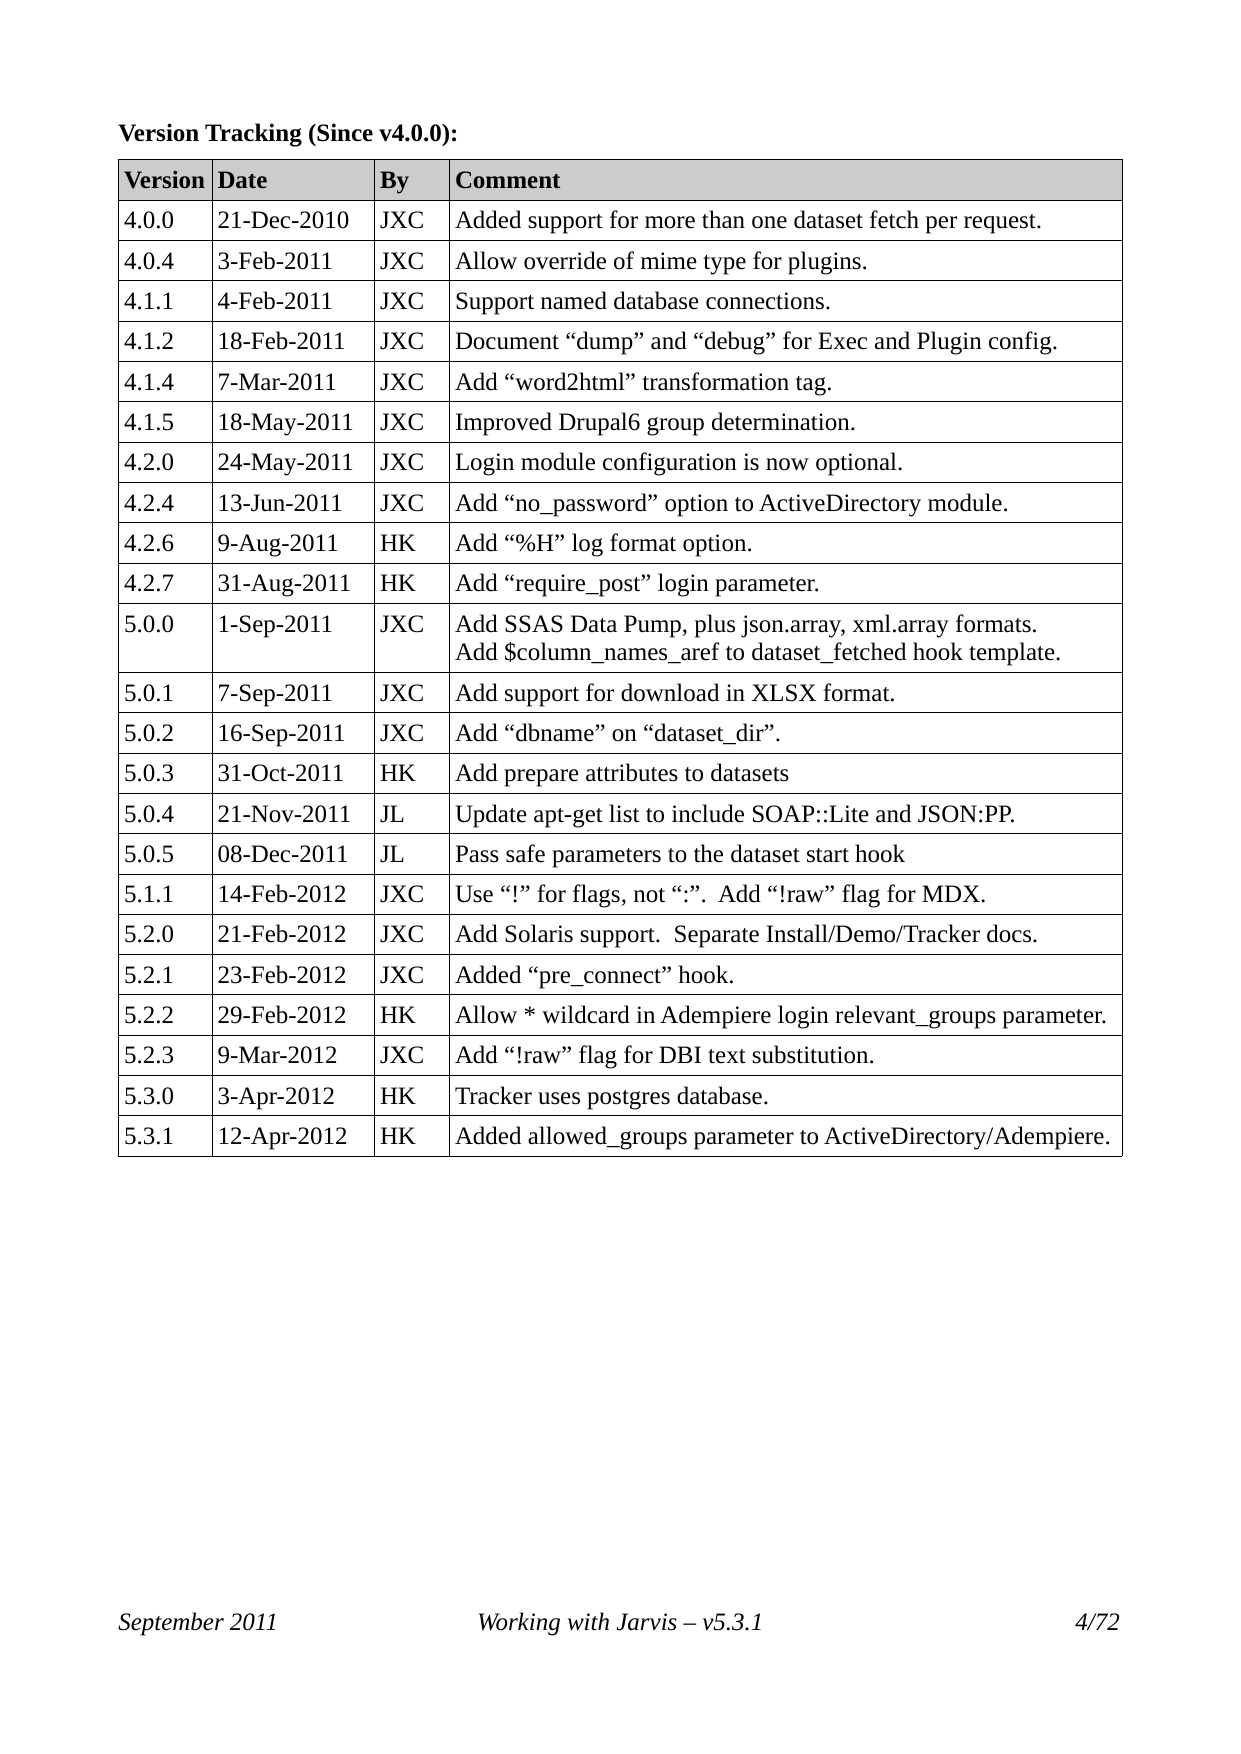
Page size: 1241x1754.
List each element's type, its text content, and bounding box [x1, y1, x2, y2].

table_cell Allow * wildcard in Adempiere login relevant_groups parameter. [450, 995, 1122, 1035]
table_cell Allow override of mime type for plugins. [450, 241, 1122, 280]
table_cell 12-Apr-2012 [213, 1116, 374, 1156]
table_cell 5.0.4 [119, 794, 212, 833]
table_cell JXC [375, 201, 449, 240]
table_cell JXC [375, 713, 449, 752]
table_cell 3-Apr-2012 [213, 1076, 374, 1115]
table_cell 5.3.0 [119, 1076, 212, 1115]
table_cell HK [375, 754, 449, 793]
table_cell Tracker uses postgres database. [450, 1076, 1122, 1115]
table_cell 5.0.0 [119, 604, 212, 672]
table_cell 18-Feb-2011 [213, 322, 374, 361]
table_cell 4.2.6 [119, 523, 212, 562]
table_cell 4.1.1 [119, 281, 212, 321]
table_cell JXC [375, 604, 449, 672]
table_cell Add “!raw” flag for DBI text substitution. [450, 1036, 1122, 1075]
table_cell 5.2.3 [119, 1036, 212, 1075]
table_cell JXC [375, 955, 449, 994]
table_cell JXC [375, 402, 449, 442]
table_cell 5.3.1 [119, 1116, 212, 1156]
table_cell Support named database connections. [450, 281, 1122, 321]
table_cell Use “!” for flags, not “:”. Add “!raw” flag for MDX. [450, 875, 1122, 914]
table_cell Add “dbname” on “dataset_dir”. [450, 713, 1122, 752]
table_cell JXC [375, 483, 449, 522]
table_cell HK [375, 523, 449, 562]
table_cell 29-Feb-2012 [213, 995, 374, 1035]
table_cell 18-May-2011 [213, 402, 374, 442]
table_cell Add Solaris support. Separate Install/Demo/Tracker docs. [450, 915, 1122, 954]
table_cell 24-May-2011 [213, 443, 374, 482]
table_cell 5.2.2 [119, 995, 212, 1035]
table_cell 5.2.0 [119, 915, 212, 954]
table_cell 4.1.5 [119, 402, 212, 442]
table_cell 31-Oct-2011 [213, 754, 374, 793]
table_cell 5.2.1 [119, 955, 212, 994]
table_cell JXC [375, 1036, 449, 1075]
table_cell 5.0.5 [119, 834, 212, 873]
table_cell JXC [375, 281, 449, 321]
table_cell 5.0.2 [119, 713, 212, 752]
table_cell 9-Mar-2012 [213, 1036, 374, 1075]
table_cell JXC [375, 443, 449, 482]
table_cell 16-Sep-2011 [213, 713, 374, 752]
table_cell 21-Feb-2012 [213, 915, 374, 954]
table_cell 4.2.4 [119, 483, 212, 522]
table_cell 13-Jun-2011 [213, 483, 374, 522]
table_cell 5.0.3 [119, 754, 212, 793]
table_cell JL [375, 794, 449, 833]
table_cell Update apt-get list to include SOAP::Lite and JSON:PP. [450, 794, 1122, 833]
table_cell 4.2.0 [119, 443, 212, 482]
table_cell HK [375, 564, 449, 603]
table_cell 5.0.1 [119, 673, 212, 712]
table_cell Add SSAS Data Pump, plus json.array, xml.array formats. Add $column_names_aref to dataset_fetched hook template. [450, 604, 1122, 672]
table_cell JXC [375, 875, 449, 914]
table_cell 21-Nov-2011 [213, 794, 374, 833]
table_cell 14-Feb-2012 [213, 875, 374, 914]
table_cell Add “require_post” login parameter. [450, 564, 1122, 603]
table_cell 4.0.0 [119, 201, 212, 240]
table_cell JXC [375, 915, 449, 954]
table_cell Added support for more than one dataset fetch per request. [450, 201, 1122, 240]
table_cell 4.2.7 [119, 564, 212, 603]
table_cell 21-Dec-2010 [213, 201, 374, 240]
table_cell Login module configuration is now optional. [450, 443, 1122, 482]
table_cell Pass safe parameters to the dataset start hook [450, 834, 1122, 873]
table_cell 7-Mar-2011 [213, 362, 374, 401]
table_cell Added allowed_groups parameter to ActiveDirectory/Adempiere. [450, 1116, 1122, 1156]
table_cell Add “%H” log format option. [450, 523, 1122, 562]
table_cell HK [375, 1116, 449, 1156]
table_cell Improved Drupal6 group determination. [450, 402, 1122, 442]
table_cell JXC [375, 362, 449, 401]
table_cell 7-Sep-2011 [213, 673, 374, 712]
table_cell 3-Feb-2011 [213, 241, 374, 280]
table_cell Add “word2html” transformation tag. [450, 362, 1122, 401]
table_header By [375, 160, 449, 200]
table_cell 4.1.2 [119, 322, 212, 361]
table_cell 08-Dec-2011 [213, 834, 374, 873]
table_cell Add support for download in XLSX format. [450, 673, 1122, 712]
table_cell JXC [375, 673, 449, 712]
table_cell 5.1.1 [119, 875, 212, 914]
table_cell 9-Aug-2011 [213, 523, 374, 562]
table_cell Add prepare attributes to datasets [450, 754, 1122, 793]
table_cell 1-Sep-2011 [213, 604, 374, 672]
table_header Date [213, 160, 374, 200]
table_cell 31-Aug-2011 [213, 564, 374, 603]
table_cell HK [375, 995, 449, 1035]
table_cell 4-Feb-2011 [213, 281, 374, 321]
table_cell 4.0.4 [119, 241, 212, 280]
table_cell Added “pre_connect” hook. [450, 955, 1122, 994]
table_header Comment [450, 160, 1122, 200]
table_cell Add “no_password” option to ActiveDirectory module. [450, 483, 1122, 522]
table_cell 4.1.4 [119, 362, 212, 401]
table_header Version [119, 160, 212, 200]
table_cell 23-Feb-2012 [213, 955, 374, 994]
text Version Tracking (Since v4.0.0): [118, 118, 1122, 147]
table_cell HK [375, 1076, 449, 1115]
table_cell Document “dump” and “debug” for Exec and Plugin config. [450, 322, 1122, 361]
table_cell JL [375, 834, 449, 873]
table_cell JXC [375, 241, 449, 280]
table_cell JXC [375, 322, 449, 361]
